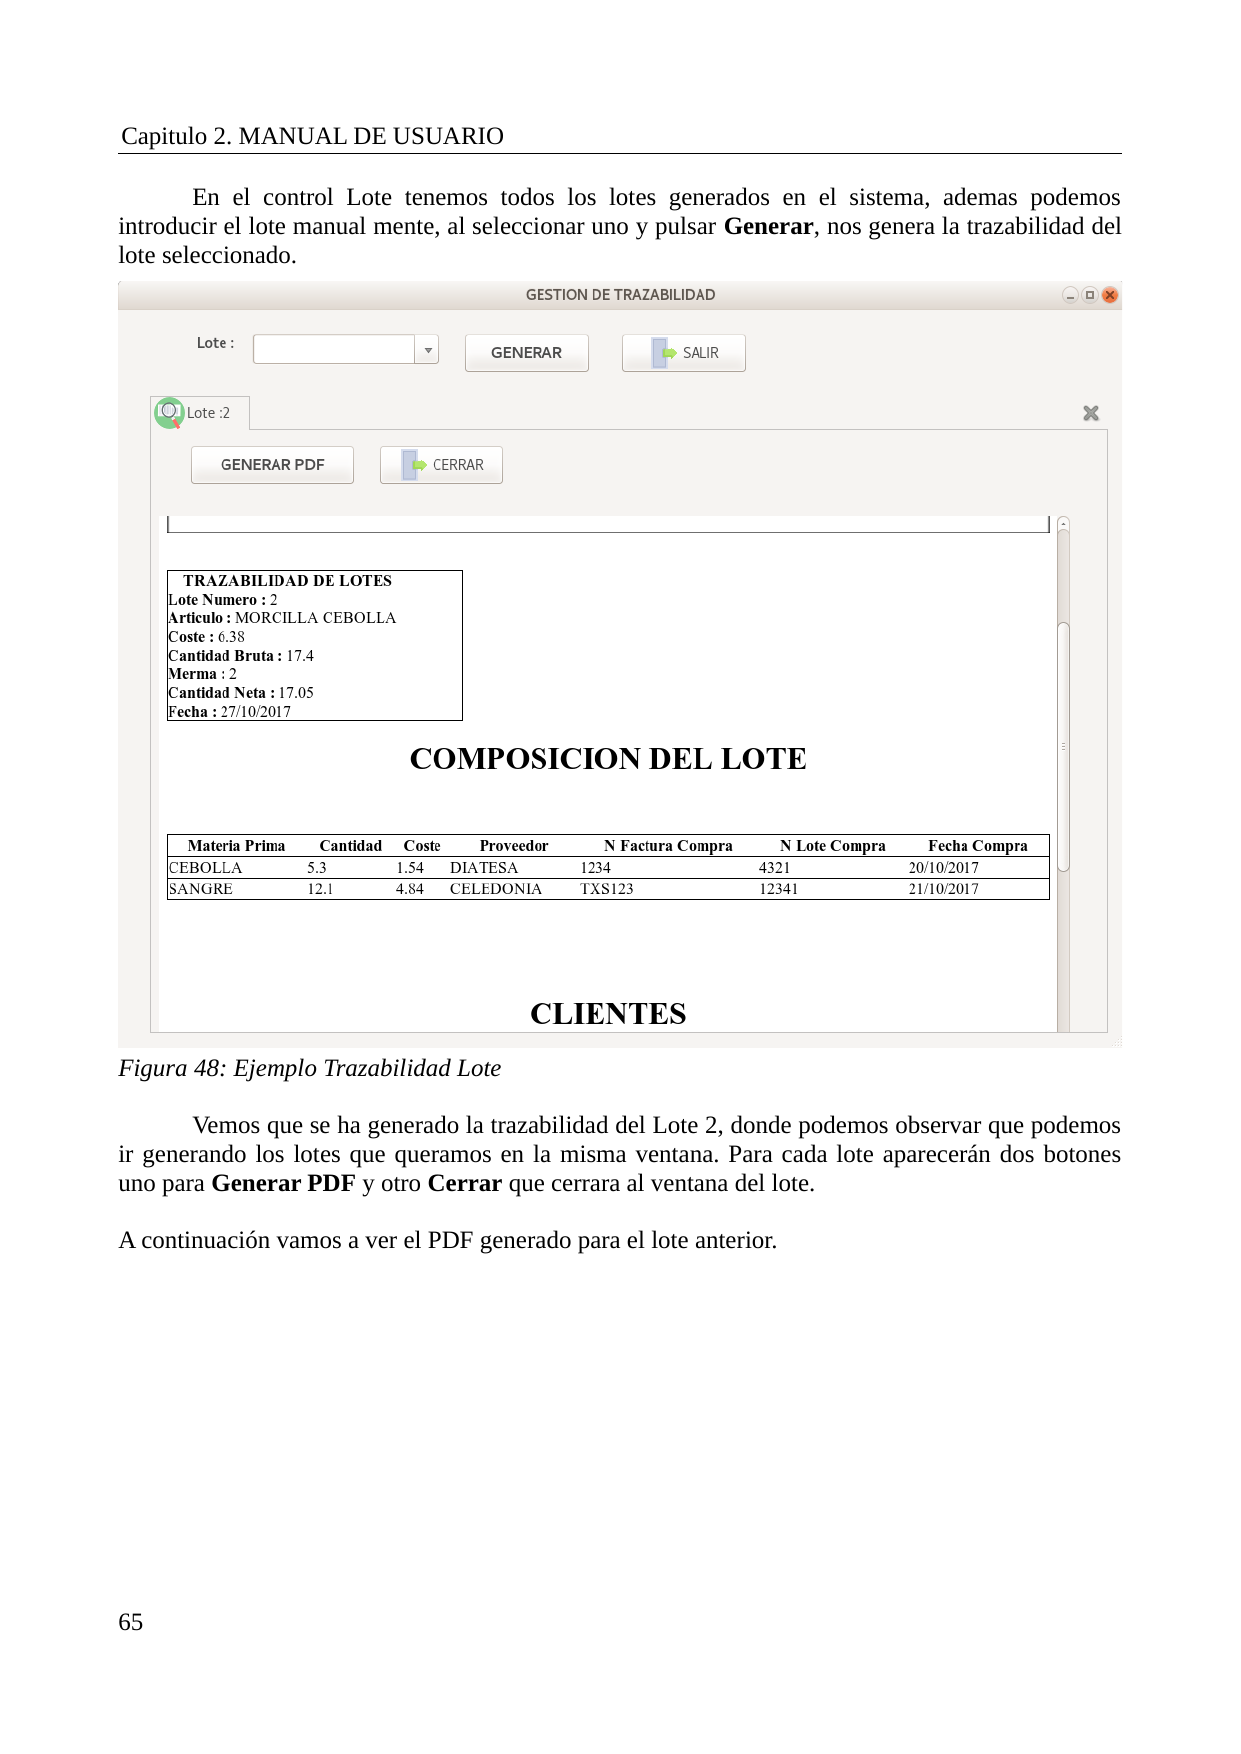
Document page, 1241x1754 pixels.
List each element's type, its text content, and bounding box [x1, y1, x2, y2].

text A continuación vamos a ver el PDF generado para el lote anterior. [118, 1226, 1122, 1254]
text Vemos que se ha generado la trazabilidad del Lote 2, donde podemos observar que podemos ir generando los lotes que queramos en la misma ventana. Para cada lote aparecerán dos botones uno para Generar PDF y otro Cerrar que cerrara al ventana del lote. [118, 1111, 1122, 1197]
text Figura 48: Ejemplo Trazabilidad Lote [118, 1048, 1122, 1082]
picture [118, 281, 1123, 1048]
text En el control Lote tenemos todos los lotes generados en el sistema, ademas podemos introducir el lote manual mente, al seleccionar uno y pulsar Generar, nos genera la trazabilidad del lote seleccionado. [118, 182, 1122, 268]
